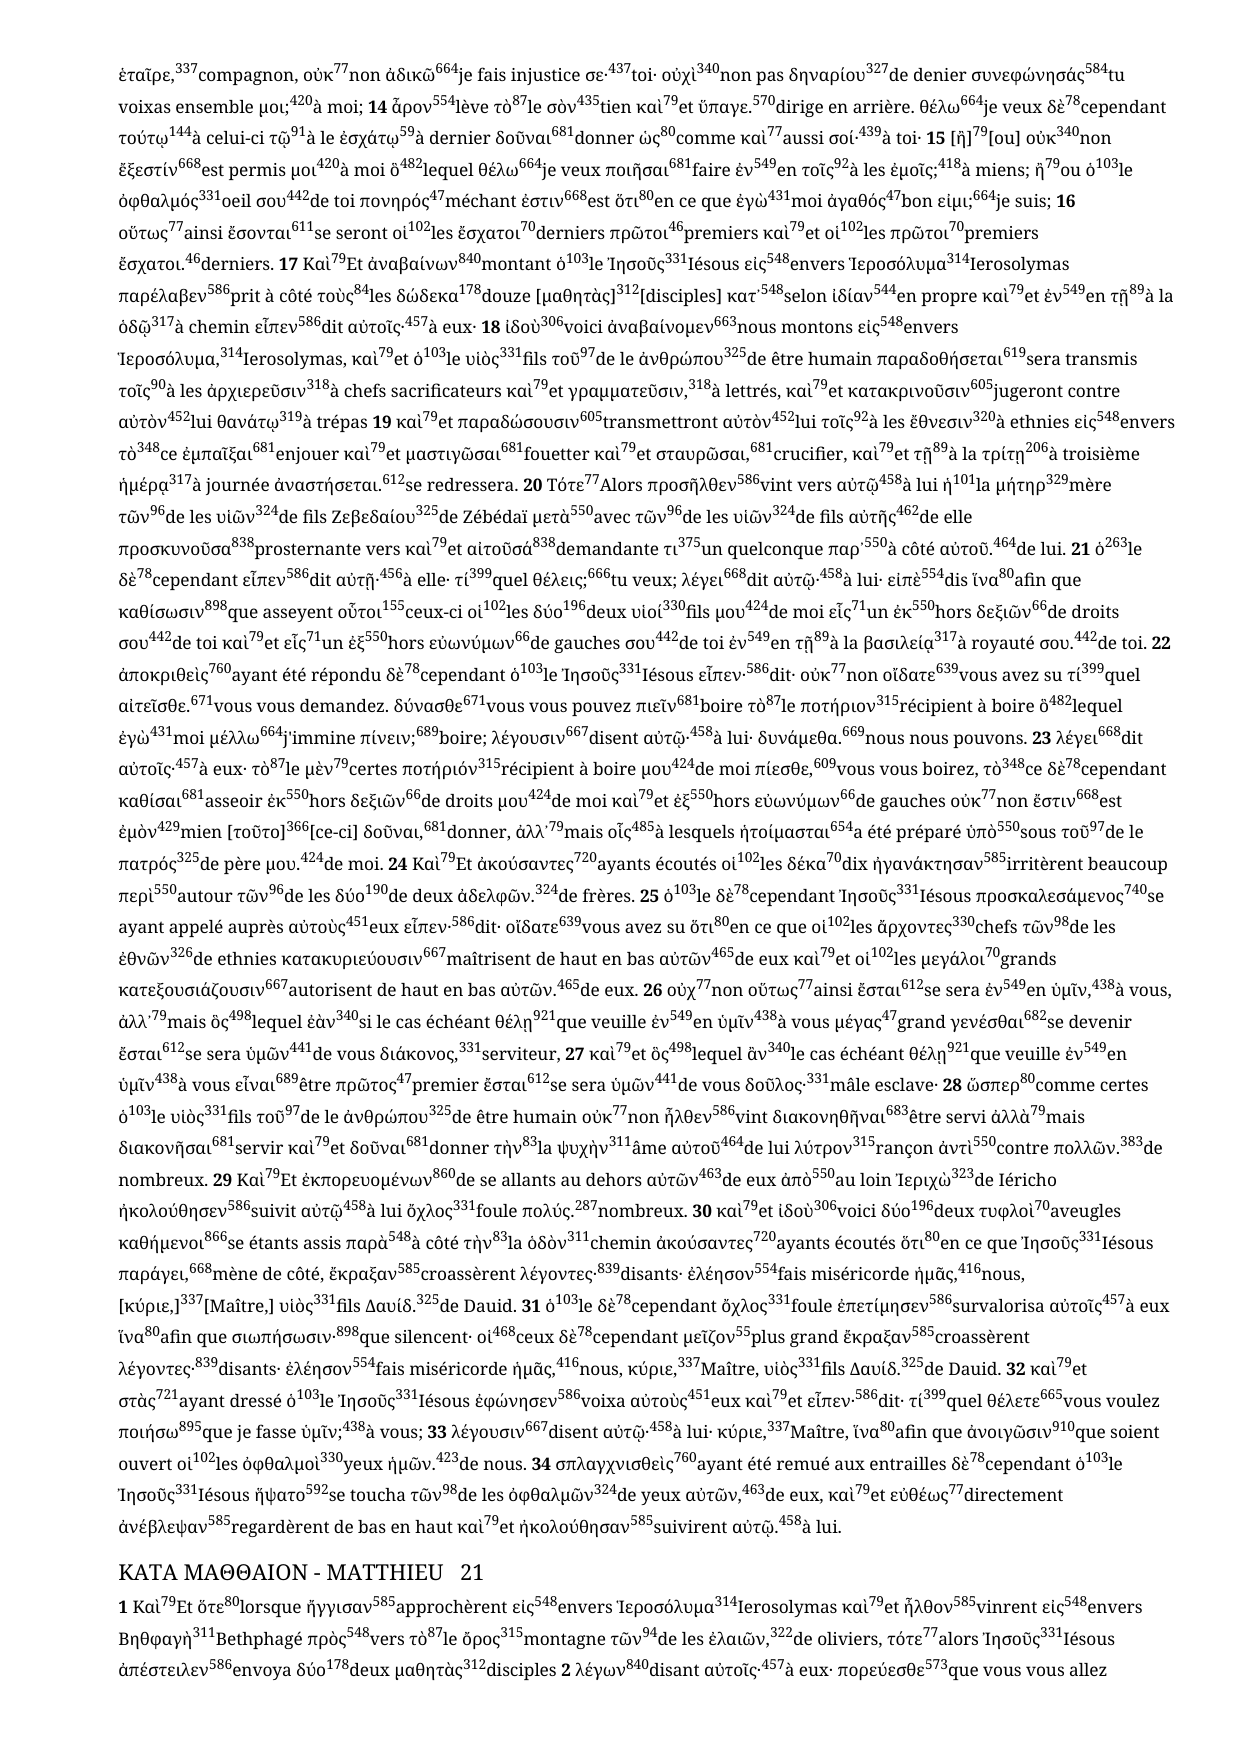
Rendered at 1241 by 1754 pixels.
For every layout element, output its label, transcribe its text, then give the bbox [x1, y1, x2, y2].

text ΚΑΤΑ ΜΑΘΘΑΙΟΝ - MATTHIEU 21 [118, 1557, 1181, 1587]
text 1 Ὁμοία45Semblable γάρ79car ἐστιν668est ἡ101la βασιλεία329royauté τῶν96de les οὐρανῶν324de cieux ἀνθρώπῳ319à être humain οἰκοδεσπότῃ,319à despote de maison, ὅστις498lequel un quelconque ἐξῆλθεν586sortit ἅμα77simultanément πρωῒ77matinalement μισθώσασθαι682se salarier ἐργάτας312travailleurs εἰς548envers τὸν85le ἀμπελῶνα313vignoble αὐτοῦ.464de lui. 2 συμφωνήσας721ayant voixé ensemble δὲ78cependant μετὰ550avec τῶν96de les ἐργατῶν324de travailleurs ἐκ550hors δηναρίου327de denier τὴν83la ἡμέραν311journée ἀπέστειλεν586envoya αὐτοὺς451eux εἰς548envers τὸν85le ἀμπελῶνα313vignoble αὐτοῦ.464de lui. 3 καὶ79et ἐξελθὼν721ayant sorti περὶ548autour τρίτην201troisième ὥραν311heure εἶδεν586vit ἄλλους372autres ἑστῶτας769ayants dressés ἐν549en τῇ89à la ἀγορᾷ317à agora ἀργοὺς52sans travaux 4 καὶ79et ἐκείνοις351à ceux-là εἶπεν·586dit· ὑπάγετε569dirigez en arrière καὶ77aussi ὑμεῖς447vous εἰς548envers τὸν85le ἀμπελῶνα,313vignoble, καὶ79et ὃ500lequel ἐὰν340si le cas échéant ᾖ921que soit δίκαιον49juste δώσω602je donnerai ὑμῖν.438à vous. 5 οἱ468ceux δὲ78cependant ἀπῆλθον.585éloignèrent. πάλιν77de nouveau [δὲ]78[cependant] ἐξελθὼν721ayant sorti περὶ548autour ἕκτην201sixième καὶ79et ἐνάτην201neuvième ὥραν311heure ἐποίησεν586fit ὡσαύτως.77de même. 6 περὶ548autour δὲ78cependant τὴν83la ἑνδεκάτην51onzième ἐξελθὼν721ayant sorti εὗρεν586trouva ἄλλους372autres ἑστῶτας769ayants dressés καὶ79et λέγει668dit αὐτοῖς·457à eux· τί399quel ὧδε77ici ἑστήκατε639vous avez dressé ὅλην267toute entière τὴν83la ἡμέραν311journée ἀργοί;70sans travaux; 7 λέγουσιν667disent αὐτῷ·458à lui· ὅτι80en ce que οὐδεὶς390aucun ἡμᾶς416nous ἐμισθώσατο.592se salaria. λέγει668dit αὐτοῖς·457à eux· ὑπάγετε569dirigez en arrière καὶ77aussi ὑμεῖς447vous εἰς548envers τὸν85le ἀμπελῶνα.313vignoble. 8 Ὀψίας63de Tardive δὲ78cependant γενομένης732de se ayante devenue λέγει668dit ὁ103le κύριος331Maître τοῦ97de le ἀμπελῶνος325de vignoble τῷ91à le ἐπιτρόπῳ319à administrateur αὐτοῦ·464de lui· κάλεσον554appelle τοὺς84les ἐργάτας312travailleurs καὶ79et ἀπόδος554redonne αὐτοῖς457à eux τὸν85le μισθὸν313salaire ἀρξάμενος740se ayant originé ἀπὸ550au loin τῶν96de les ἐσχάτων64de derniers ἕως552jusqu'à ce que τῶν96de les πρώτων.64de premiers. 9 καὶ79et ἐλθόντες720ayants venus οἱ363ceux περὶ548autour τὴν83la ἑνδεκάτην201onzième ὥραν311heure ἔλαβον585prirent ἀνὰ77de bas en haut δηνάριον.315denier. 10 καὶ79et ἐλθόντες720ayants venus οἱ102les πρῶτοι70premiers ἐνόμισαν585firent loi ὅτι80en ce que πλεῖον55plus nombreusement λήμψονται·611se prendront· καὶ79et ἔλαβον585prirent [τὸ]366[ce] ἀνὰ77de bas en haut δηνάριον315denier καὶ77aussi αὐτοί.468eux. 11 λαβόντες720ayants pris δὲ78cependant ἐγόγγυζον624murmuraient κατὰ550contre τοῦ97de le οἰκοδεσπότου325de despote de maison 12 λέγοντες·839disants· οὗτοι155ceux-ci οἱ102les ἔσχατοι70derniers μίαν177une ὥραν311heure ἐποίησαν,585firent, καὶ79et ἴσους52égaux ἡμῖν419à nous αὐτοὺς451eux ἐποίησας584tu fis τοῖς351à ceux βαστάσασιν712à ayants mis en charge τὸ87le βάρος315poids τῆς95de la ἡμέρας323de journée καὶ79et τὸν85le καύσωνα.313canicule. 13 ὁ469celui δὲ78cependant ἀποκριθεὶς760ayant été répondu ἑνὶ59à un αὐτῶν463de eux εἶπεν·586dit· ἑταῖρε,337compagnon, οὐκ77non ἀδικῶ664je fais injustice σε·437toi· οὐχὶ340non pas δηναρίου327de denier συνεφώνησάς584tu voixas ensemble μοι;420à moi; 14 ἆρον554lève τὸ87le σὸν435tien καὶ79et ὕπαγε.570dirige en arrière. θέλω664je veux δὲ78cependant τούτῳ144à celui-ci τῷ91à le ἐσχάτῳ59à dernier δοῦναι681donner ὡς80comme καὶ77aussi σοί·439à toi· 15 [ἢ]79[ou] οὐκ340non ἔξεστίν668est permis μοι420à moi ὃ482lequel θέλω664je veux ποιῆσαι681faire ἐν549en τοῖς92à les ἐμοῖς;418à miens; ἢ79ou ὁ103le ὀφθαλμός331oeil σου442de toi πονηρός47méchant ἐστιν668est ὅτι80en ce que ἐγὼ431moi ἀγαθός47bon εἰμι;664je suis; 16 οὕτως77ainsi ἔσονται611se seront οἱ102les ἔσχατοι70derniers πρῶτοι46premiers καὶ79et οἱ102les πρῶτοι70premiers ἔσχατοι.46derniers. 17 Καὶ79Et ἀναβαίνων840montant ὁ103le Ἰησοῦς331Iésous εἰς548envers Ἱεροσόλυμα314Ierosolymas παρέλαβεν586prit à côté τοὺς84les δώδεκα178douze [μαθητὰς]312[disciples] κατ᾽548selon ἰδίαν544en propre καὶ79et ἐν549en τῇ89à la ὁδῷ317à chemin εἶπεν586dit αὐτοῖς·457à eux· 18 ἰδοὺ306voici ἀναβαίνομεν663nous montons εἰς548envers Ἱεροσόλυμα,314Ierosolymas, καὶ79et ὁ103le υἱὸς331fils τοῦ97de le ἀνθρώπου325de être humain παραδοθήσεται619sera transmis τοῖς90à les ἀρχιερεῦσιν318à chefs sacrificateurs καὶ79et γραμματεῦσιν,318à lettrés, καὶ79et κατακρινοῦσιν605jugeront contre αὐτὸν452lui θανάτῳ319à trépas 19 καὶ79et παραδώσουσιν605transmettront αὐτὸν452lui τοῖς92à les ἔθνεσιν320à ethnies εἰς548envers τὸ348ce ἐμπαῖξαι681enjouer καὶ79et μαστιγῶσαι681fouetter καὶ79et σταυρῶσαι,681crucifier, καὶ79et τῇ89à la τρίτῃ206à troisième ἡμέρᾳ317à journée ἀναστήσεται.612se redressera. 20 Τότε77Alors προσῆλθεν586vint vers αὐτῷ458à lui ἡ101la μήτηρ329mère τῶν96de les υἱῶν324de fils Ζεβεδαίου325de Zébédaï μετὰ550avec τῶν96de les υἱῶν324de fils αὐτῆς462de elle προσκυνοῦσα838prosternante vers καὶ79et αἰτοῦσά838demandante τι375un quelconque παρ᾽550à côté αὐτοῦ.464de lui. 21 ὁ263le δὲ78cependant εἶπεν586dit αὐτῇ·456à elle· τί399quel θέλεις;666tu veux; λέγει668dit αὐτῷ·458à lui· εἰπὲ554dis ἵνα80afin que καθίσωσιν898que asseyent οὗτοι155ceux-ci οἱ102les δύο196deux υἱοί330fils μου424de moi εἷς71un ἐκ550hors δεξιῶν66de droits σου442de toi καὶ79et εἷς71un ἐξ550hors εὐωνύμων66de gauches σου442de toi ἐν549en τῇ89à la βασιλείᾳ317à royauté σου.442de toi. 22 ἀποκριθεὶς760ayant été répondu δὲ78cependant ὁ103le Ἰησοῦς331Iésous εἶπεν·586dit· οὐκ77non οἴδατε639vous avez su τί399quel αἰτεῖσθε.671vous vous demandez. δύνασθε671vous vous pouvez πιεῖν681boire τὸ87le ποτήριον315récipient à boire ὃ482lequel ἐγὼ431moi μέλλω664j'immine πίνειν;689boire; λέγουσιν667disent αὐτῷ·458à lui· δυνάμεθα.669nous nous pouvons. 23 λέγει668dit αὐτοῖς·457à eux· τὸ87le μὲν79certes ποτήριόν315récipient à boire μου424de moi πίεσθε,609vous vous boirez, τὸ348ce δὲ78cependant καθίσαι681asseoir ἐκ550hors δεξιῶν66de droits μου424de moi καὶ79et ἐξ550hors εὐωνύμων66de gauches οὐκ77non ἔστιν668est ἐμὸν429mien [τοῦτο]366[ce-ci] δοῦναι,681donner, ἀλλ᾽79mais οἷς485à lesquels ἡτοίμασται654a été préparé ὑπὸ550sous τοῦ97de le πατρός325de père μου.424de moi. 24 Καὶ79Et ἀκούσαντες720ayants écoutés οἱ102les δέκα70dix ἠγανάκτησαν585irritèrent beaucoup περὶ550autour τῶν96de les δύο190de deux ἀδελφῶν.324de frères. 25 ὁ103le δὲ78cependant Ἰησοῦς331Iésous προσκαλεσάμενος740se ayant appelé auprès αὐτοὺς451eux εἶπεν·586dit· οἴδατε639vous avez su ὅτι80en ce que οἱ102les ἄρχοντες330chefs τῶν98de les ἐθνῶν326de ethnies κατακυριεύουσιν667maîtrisent de haut en bas αὐτῶν465de eux καὶ79et οἱ102les μεγάλοι70grands κατεξουσιάζουσιν667autorisent de haut en bas αὐτῶν.465de eux. 26 οὐχ77non οὕτως77ainsi ἔσται612se sera ἐν549en ὑμῖν,438à vous, ἀλλ᾽79mais ὃς498lequel ἐὰν340si le cas échéant θέλῃ921que veuille ἐν549en ὑμῖν438à vous μέγας47grand γενέσθαι682se devenir ἔσται612se sera ὑμῶν441de vous διάκονος,331serviteur, 27 καὶ79et ὃς498lequel ἂν340le cas échéant θέλῃ921que veuille ἐν549en ὑμῖν438à vous εἶναι689être πρῶτος47premier ἔσται612se sera ὑμῶν441de vous δοῦλος·331mâle esclave· 28 ὥσπερ80comme certes ὁ103le υἱὸς331fils τοῦ97de le ἀνθρώπου325de être humain οὐκ77non ἦλθεν586vint διακονηθῆναι683être servi ἀλλὰ79mais διακονῆσαι681servir καὶ79et δοῦναι681donner τὴν83la ψυχὴν311âme αὐτοῦ464de lui λύτρον315rançon ἀντὶ550contre πολλῶν.383de nombreux. 29 Καὶ79Et ἐκπορευομένων860de se allants au dehors αὐτῶν463de eux ἀπὸ550au loin Ἰεριχὼ323de Iéricho ἠκολούθησεν586suivit αὐτῷ458à lui ὄχλος331foule πολύς.287nombreux. 30 καὶ79et ἰδοὺ306voici δύο196deux τυφλοὶ70aveugles καθήμενοι866se étants assis παρὰ548à côté τὴν83la ὁδὸν311chemin ἀκούσαντες720ayants écoutés ὅτι80en ce que Ἰησοῦς331Iésous παράγει,668mène de côté, ἔκραξαν585croassèrent λέγοντες·839disants· ἐλέησον554fais miséricorde ἡμᾶς,416nous, [κύριε,]337[Maître,] υἱὸς331fils Δαυίδ.325de Dauid. 31 ὁ103le δὲ78cependant ὄχλος331foule ἐπετίμησεν586survalorisa αὐτοῖς457à eux ἵνα80afin que σιωπήσωσιν·898que silencent· οἱ468ceux δὲ78cependant μεῖζον55plus grand ἔκραξαν585croassèrent λέγοντες·839disants· ἐλέησον554fais miséricorde ἡμᾶς,416nous, κύριε,337Maître, υἱὸς331fils Δαυίδ.325de Dauid. 32 καὶ79et στὰς721ayant dressé ὁ103le Ἰησοῦς331Iésous ἐφώνησεν586voixa αὐτοὺς451eux καὶ79et εἶπεν·586dit· τί399quel θέλετε665vous voulez ποιήσω895que je fasse ὑμῖν;438à vous; 33 λέγουσιν667disent αὐτῷ·458à lui· κύριε,337Maître, ἵνα80afin que ἀνοιγῶσιν910que soient ouvert οἱ102les ὀφθαλμοὶ330yeux ἡμῶν.423de nous. 34 σπλαγχνισθεὶς760ayant été remué aux entrailles δὲ78cependant ὁ103le Ἰησοῦς331Iésous ἥψατο592se toucha τῶν98de les ὀφθαλμῶν324de yeux αὐτῶν,463de eux, καὶ79et εὐθέως77directement ἀνέβλεψαν585regardèrent de bas en haut καὶ79et ἠκολούθησαν585suivirent αὐτῷ.458à lui. [118, 59, 1181, 1538]
